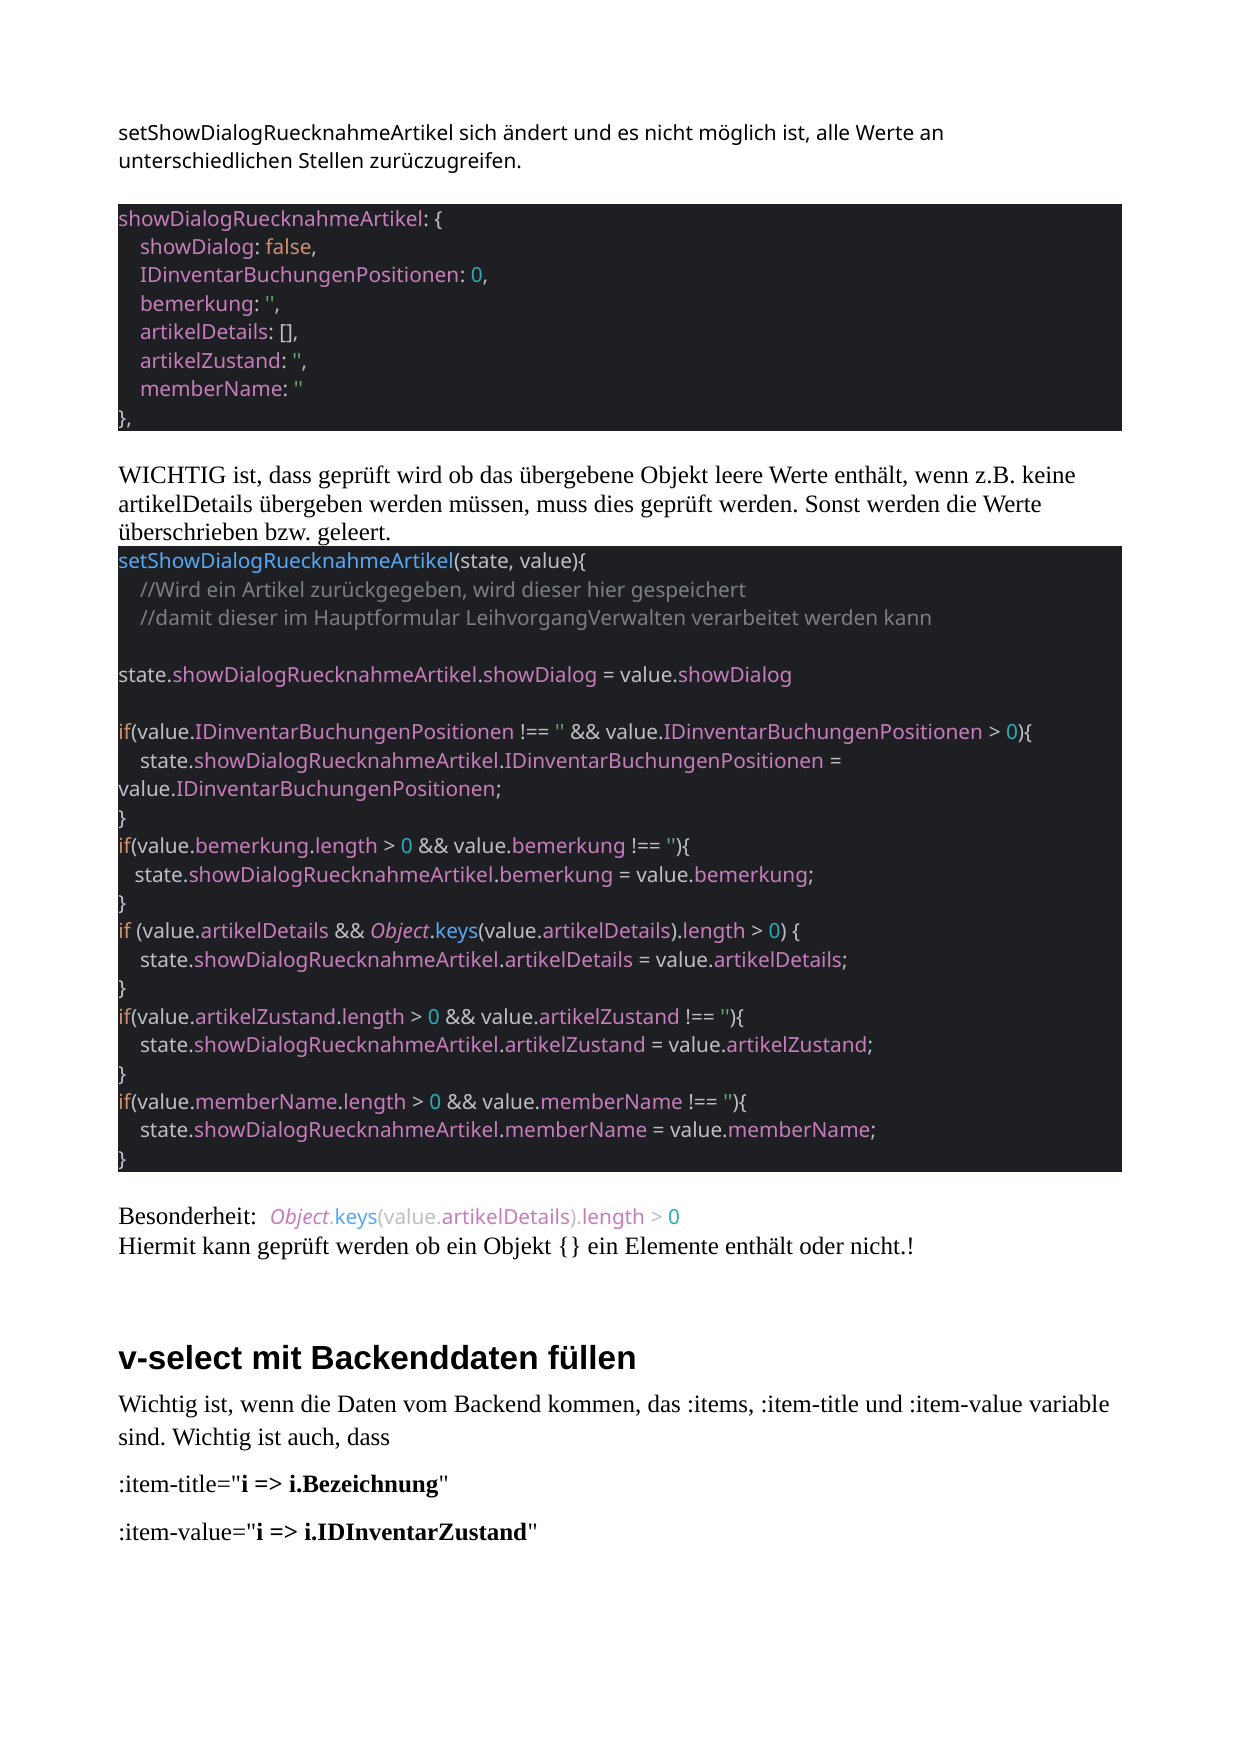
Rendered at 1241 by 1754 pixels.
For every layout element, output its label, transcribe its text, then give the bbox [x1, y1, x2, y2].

text Hiermit kann geprüft werden ob ein Objekt {} ein Elemente enthält oder nicht.! [118, 1231, 1122, 1259]
text WICHTIG ist, dass geprüft wird ob das übergebene Objekt leere Werte enthält, wenn z.B. keine artikelDetails übergeben werden müssen, muss dies geprüft werden. Sonst werden die Werte überschrieben bzw. geleert. [118, 460, 1122, 546]
text showDialogRuecknahmeArtikel: { showDialog: false, IDinventarBuchungenPositionen: 0, bemerkung: '', artikelDetails: [], artikelZustand: '', memberName: '' }, [118, 204, 1122, 431]
text :item-value="i => i.IDInventarZustand" [118, 1517, 1122, 1546]
text setShowDialogRuecknahmeArtikel(state, value){ //Wird ein Artikel zurückgegeben, wird dieser hier gespeichert //damit dieser im Hauptformular LeihvorgangVerwalten verarbeitet werden kann state.showDialogRuecknahmeArtikel.showDialog = value.showDialog if(value.IDinventarBuchungenPositionen !== '' && value.IDinventarBuchungenPositionen > 0){ state.showDialogRuecknahmeArtikel.IDinventarBuchungenPositionen = value.IDinventarBuchungenPositionen; } if(value.bemerkung.length > 0 && value.bemerkung !== ''){ state.showDialogRuecknahmeArtikel.bemerkung = value.bemerkung; } if (value.artikelDetails && Object.keys(value.artikelDetails).length > 0) { state.showDialogRuecknahmeArtikel.artikelDetails = value.artikelDetails; } if(value.artikelZustand.length > 0 && value.artikelZustand !== ''){ state.showDialogRuecknahmeArtikel.artikelZustand = value.artikelZustand; } if(value.memberName.length > 0 && value.memberName !== ''){ state.showDialogRuecknahmeArtikel.memberName = value.memberName; } [118, 546, 1122, 1172]
text Wichtig ist, wenn die Daten vom Backend kommen, das :items, :item-title und :item-value variable sind. Wichtig ist auch, dass [118, 1389, 1122, 1451]
subtitle v-select mit Backenddaten füllen [118, 1338, 1122, 1376]
text setShowDialogRuecknahmeArtikel sich ändert und es nicht möglich ist, alle Werte an unterschiedlichen Stellen zurüczugreifen. [118, 118, 1122, 175]
text Besonderheit: Object.keys(value.artikelDetails).length > 0 [118, 1201, 1122, 1231]
text :item-title="i => i.Bezeichnung" [118, 1469, 1122, 1498]
